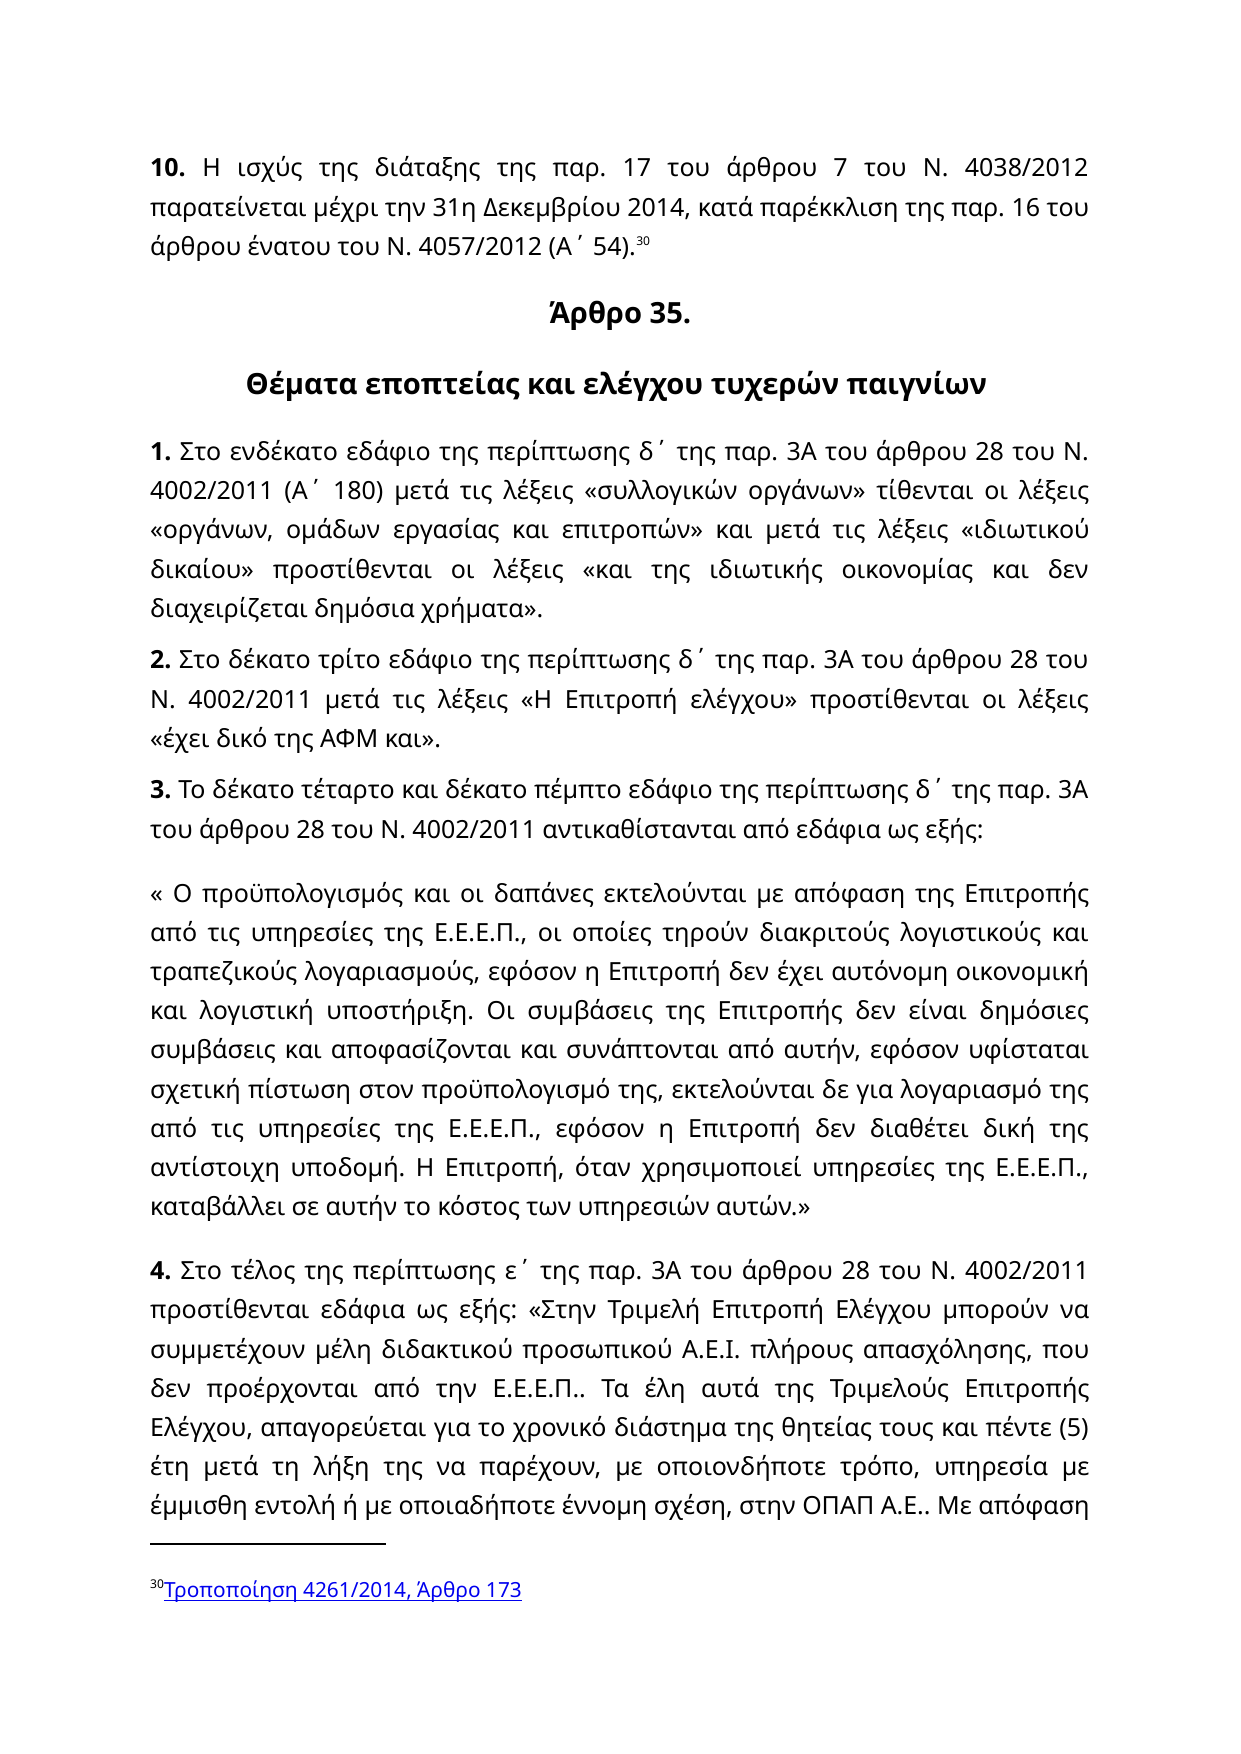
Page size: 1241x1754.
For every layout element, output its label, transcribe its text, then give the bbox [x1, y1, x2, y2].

text 1. Στο ενδέκατο εδάφιο της περίπτωσης δ΄ της παρ. 3Α του άρθρου 28 του Ν. 4002/2011 (Α΄ 180) μετά τις λέξεις «συλλογικών οργάνων» τίθενται οι λέξεις «οργάνων, ομάδων εργασίας και επιτροπών» και μετά τις λέξεις «ιδιωτικού δικαίου» προστίθενται οι λέξεις «και της ιδιωτικής οικονομίας και δεν διαχειρίζεται δημόσια χρήματα». [150, 434, 1090, 624]
text 2. Στο δέκατο τρίτο εδάφιο της περίπτωσης δ΄ της παρ. 3Α του άρθρου 28 του Ν. 4002/2011 μετά τις λέξεις «Η Επιτροπή ελέγχου» προστίθενται οι λέξεις «έχει δικό της ΑΦΜ και». [150, 642, 1090, 754]
text 10. Η ισχύς της διάταξης της παρ. 17 του άρθρου 7 του Ν. 4038/2012 παρατείνεται μέχρι την 31η Δεκεμβρίου 2014, κατά παρέκκλιση της παρ. 16 του άρθρου ένατου του Ν. 4057/2012 (Α΄ 54). [150, 150, 1090, 262]
text 3. Το δέκατο τέταρτο και δέκατο πέμπτο εδάφιο της περίπτωσης δ΄ της παρ. 3Α του άρθρου 28 του Ν. 4002/2011 αντικαθίστανται από εδάφια ως εξής: [150, 772, 1090, 845]
subtitle Άρθρο 35. [150, 292, 1090, 332]
text « Ο προϋπολογισμός και οι δαπάνες εκτελούνται με απόφαση της Επιτροπής από τις υπηρεσίες της Ε.Ε.Ε.Π., οι οποίες τηρούν διακριτούς λογιστικούς και τραπεζικούς λογαριασμούς, εφόσον η Επιτροπή δεν έχει αυτόνομη οικονομική και λογιστική υποστήριξη. Οι συμβάσεις της Επιτροπής δεν είναι δημόσιες συμβάσεις και αποφασίζονται και συνάπτονται από αυτήν, εφόσον υφίσταται σχετική πίστωση στον προϋπολογισμό της, εκτελούνται δε για λογαριασμό της από τις υπηρεσίες της Ε.Ε.Ε.Π., εφόσον η Επιτροπή δεν διαθέτει δική της αντίστοιχη υποδομή. Η Επιτροπή, όταν χρησιμοποιεί υπηρεσίες της Ε.Ε.Ε.Π., καταβάλλει σε αυτήν το κόστος των υπηρεσιών αυτών.» [150, 875, 1090, 1223]
text Τροποποίηση 4261/2014, Άρθρο 173 [150, 1576, 1090, 1604]
subtitle Θέματα εποπτείας και ελέγχου τυχερών παιγνίων [150, 363, 1090, 403]
text 4. Στο τέλος της περίπτωσης ε΄ της παρ. 3Α του άρθρου 28 του Ν. 4002/2011 προστίθενται εδάφια ως εξής: «Στην Τριμελή Επιτροπή Ελέγχου μπορούν να συμμετέχουν μέλη διδακτικού προσωπικού Α.Ε.Ι. πλήρους απασχόλησης, που δεν προέρχονται από την Ε.Ε.Ε.Π.. Τα έλη αυτά της Τριμελούς Επιτροπής Ελέγχου, απαγορεύεται για το χρονικό διάστημα της θητείας τους και πέντε (5) έτη μετά τη λήξη της να παρέχουν, με οποιονδήποτε τρόπο, υπηρεσία με έμμισθη εντολή ή με οποιαδήποτε έννομη σχέση, στην ΟΠΑΠ Α.Ε.. Με απόφαση [150, 1253, 1090, 1522]
